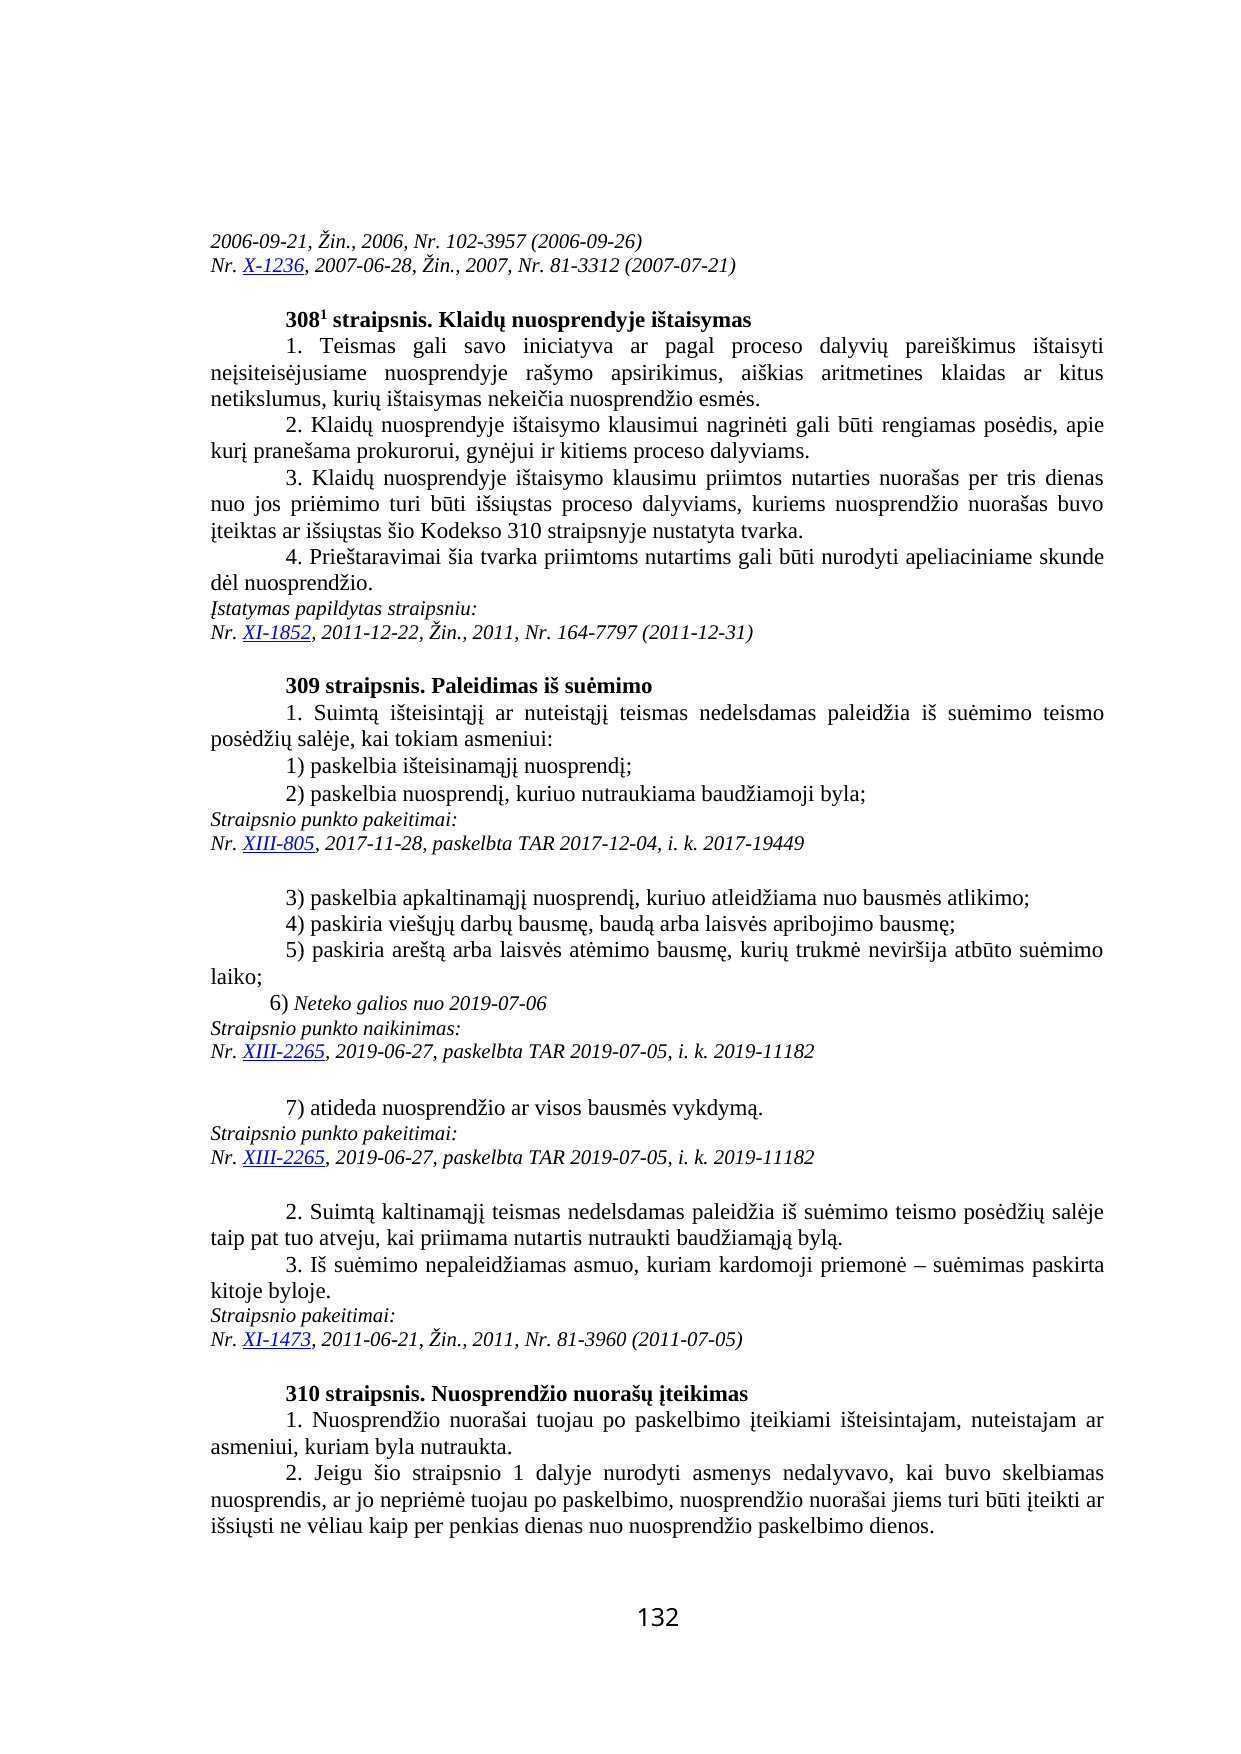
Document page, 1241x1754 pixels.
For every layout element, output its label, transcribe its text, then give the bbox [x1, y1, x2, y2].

text 2) paskelbia nuosprendį, kuriuo nutraukiama baudžiamoji byla; [210, 778, 1105, 807]
text 4) paskiria viešųjų darbų bausmę, baudą arba laisvės apribojimo bausmę; [210, 910, 1105, 936]
text Nr. XI-1852, 2011-12-22, Žin., 2011, Nr. 164-7797 (2011-12-31) [210, 620, 1105, 644]
text 2006-09-21, Žin., 2006, Nr. 102-3957 (2006-09-26) [210, 229, 1105, 253]
text 7) atideda nuosprendžio ar visos bausmės vykdymą. [210, 1092, 1105, 1121]
text 1. Suimtą išteisintąjį ar nuteistąjį teismas nedelsdamas paleidžia iš suėmimo teismo posėdžių salėje, kai tokiam asmeniui: [210, 699, 1105, 752]
text 1) paskelbia išteisinamąjį nuosprendį; [210, 752, 1105, 778]
text 309 straipsnis. Paleidimas iš suėmimo [210, 673, 1105, 699]
text Nr. XI-1473, 2011-06-21, Žin., 2011, Nr. 81-3960 (2011-07-05) [210, 1327, 1105, 1351]
text Straipsnio punkto pakeitimai: [210, 807, 1105, 831]
text Nr. XIII-805, 2017-11-28, paskelbta TAR 2017-12-04, i. k. 2017-19449 [210, 831, 1105, 855]
text 1. Teismas gali savo iniciatyva ar pagal proceso dalyvių pareiškimus ištaisyti neįsiteisėjusiame nuosprendyje rašymo apsirikimus, aiškias aritmetines klaidas ar kitus netikslumus, kurių ištaisymas nekeičia nuosprendžio esmės. [210, 332, 1105, 411]
text Straipsnio punkto naikinimas: [210, 1015, 1105, 1039]
text 2. Suimtą kaltinamąjį teismas nedelsdamas paleidžia iš suėmimo teismo posėdžių salėje taip pat tuo atveju, kai priimama nutartis nutraukti baudžiamąją bylą. [210, 1198, 1105, 1251]
text Straipsnio pakeitimai: [210, 1303, 1105, 1327]
text 1. Nuosprendžio nuorašai tuojau po paskelbimo įteikiami išteisintajam, nuteistajam ar asmeniui, kuriam byla nutraukta. [210, 1407, 1105, 1459]
text 3081 straipsnis. Klaidų nuosprendyje ištaisymas [210, 306, 1105, 332]
text Nr. XIII-2265, 2019-06-27, paskelbta TAR 2019-07-05, i. k. 2019-11182 [210, 1145, 1105, 1169]
text Straipsnio punkto pakeitimai: [210, 1121, 1105, 1145]
text 2. Klaidų nuosprendyje ištaisymo klausimui nagrinėti gali būti rengiamas posėdis, apie kurį pranešama prokurorui, gynėjui ir kitiems proceso dalyviams. [210, 411, 1105, 464]
text Įstatymas papildytas straipsniu: [210, 596, 1105, 620]
text Nr. X-1236, 2007-06-28, Žin., 2007, Nr. 81-3312 (2007-07-21) [210, 253, 1105, 277]
text 3) paskelbia apkaltinamąjį nuosprendį, kuriuo atleidžiama nuo bausmės atlikimo; [210, 884, 1105, 910]
text 5) paskiria areštą arba laisvės atėmimo bausmę, kurių trukmė neviršija atbūto suėmimo laiko; [210, 936, 1105, 989]
text 4. Prieštaravimai šia tvarka priimtoms nutartims gali būti nurodyti apeliaciniame skunde dėl nuosprendžio. [210, 543, 1105, 596]
text 2. Jeigu šio straipsnio 1 dalyje nurodyti asmenys nedalyvavo, kai buvo skelbiamas nuosprendis, ar jo nepriėmė tuojau po paskelbimo, nuosprendžio nuorašai jiems turi būti įteikti ar išsiųsti ne vėliau kaip per penkias dienas nuo nuosprendžio paskelbimo dienos. [210, 1459, 1105, 1538]
text 310 straipsnis. Nuosprendžio nuorašų įteikimas [210, 1380, 1105, 1407]
text 3. Klaidų nuosprendyje ištaisymo klausimu priimtos nutarties nuorašas per tris dienas nuo jos priėmimo turi būti išsiųstas proceso dalyviams, kuriems nuosprendžio nuorašas buvo įteiktas ar išsiųstas šio Kodekso 310 straipsnyje nustatyta tvarka. [210, 464, 1105, 543]
text 6) Neteko galios nuo 2019-07-06 [210, 989, 1105, 1015]
text Nr. XIII-2265, 2019-06-27, paskelbta TAR 2019-07-05, i. k. 2019-11182 [210, 1039, 1105, 1063]
text 3. Iš suėmimo nepaleidžiamas asmuo, kuriam kardomoji priemonė – suėmimas paskirta kitoje byloje. [210, 1251, 1105, 1303]
